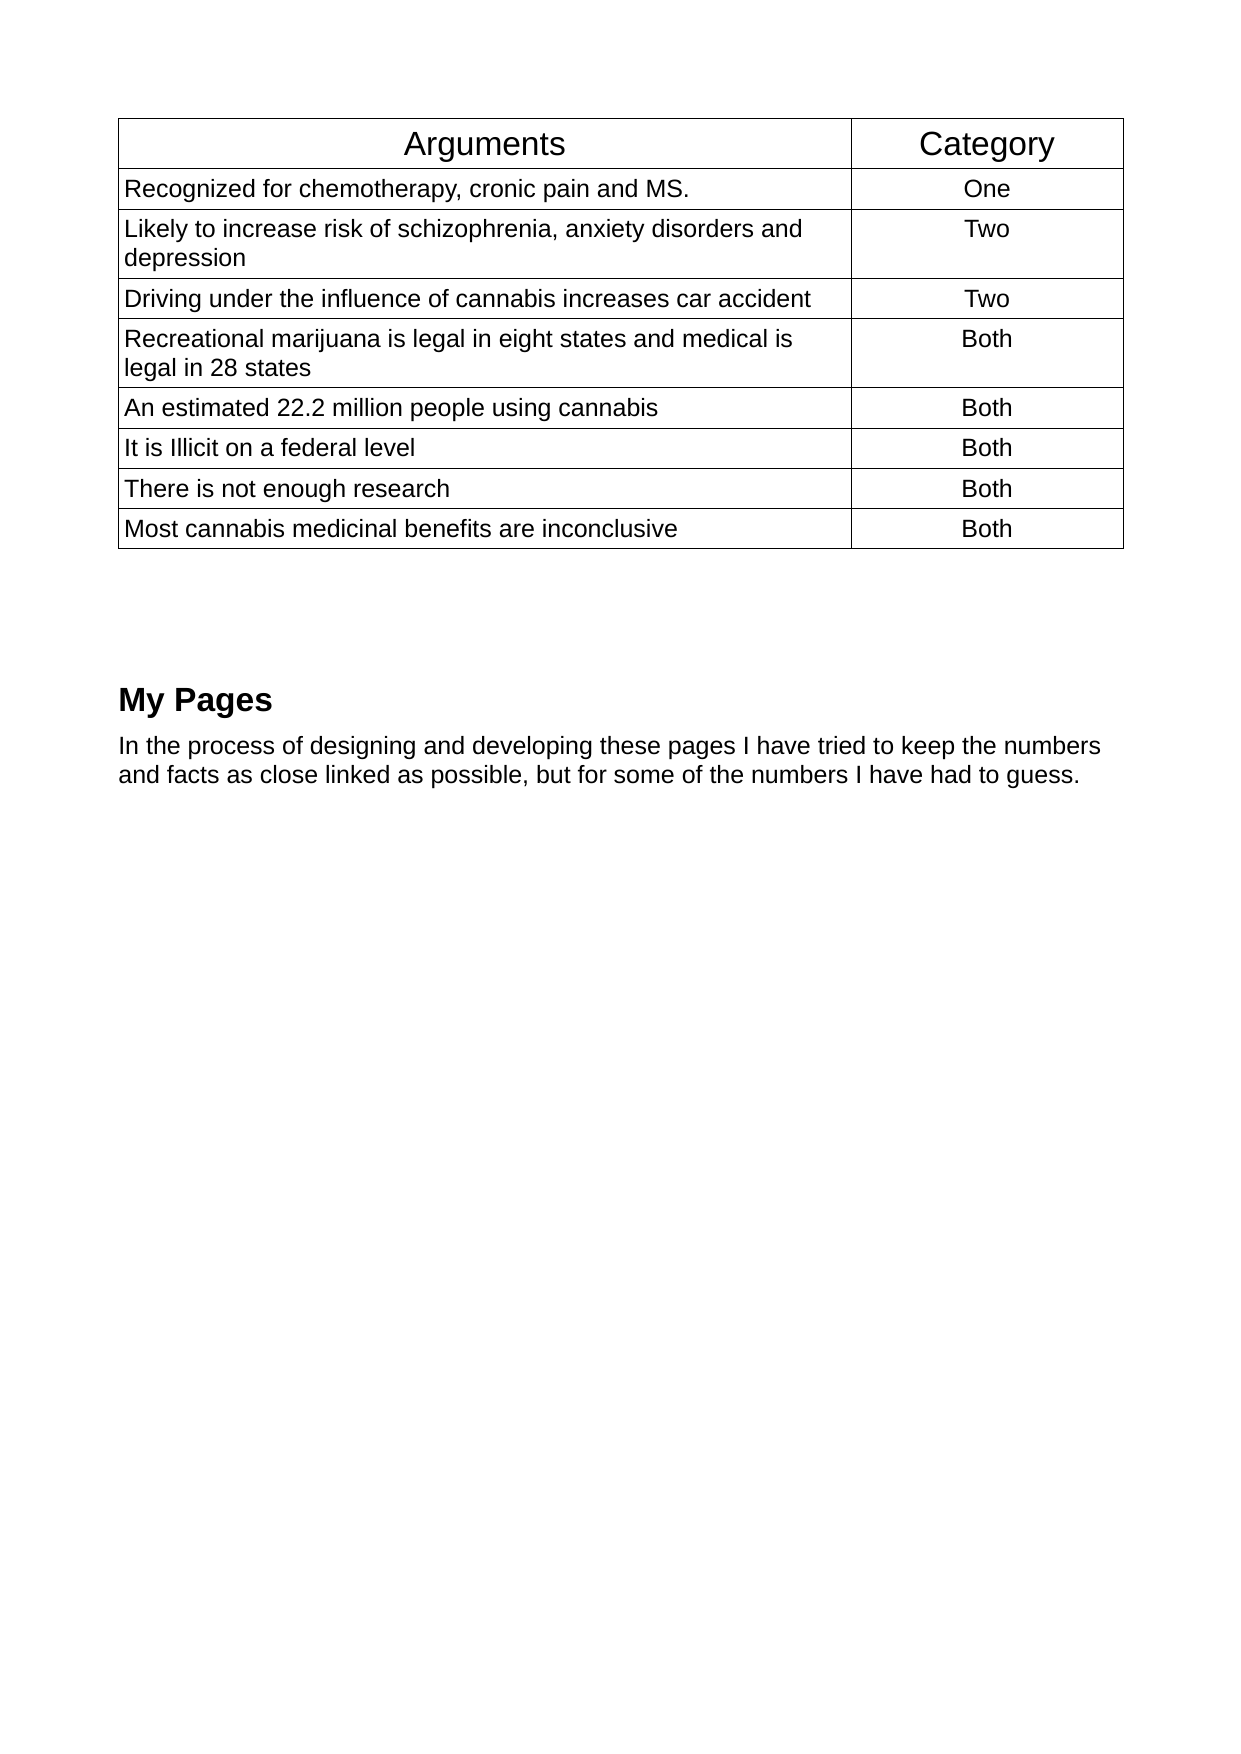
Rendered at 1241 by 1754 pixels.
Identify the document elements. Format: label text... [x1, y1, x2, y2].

table_cell Both [852, 319, 1123, 387]
table_cell There is not enough research [119, 469, 851, 508]
table_cell Driving under the influence of cannabis increases car accident [119, 279, 851, 318]
table_cell Most cannabis medicinal benefits are inconclusive [119, 509, 851, 548]
table_cell Likely to increase risk of schizophrenia, anxiety disorders and depression [119, 210, 851, 278]
text In the process of designing and developing these pages I have tried to keep the numbers and facts as close linked as possible, but for some of the numbers I have had to guess. [118, 731, 1122, 788]
table_cell Both [852, 388, 1123, 427]
table_cell Both [852, 469, 1123, 508]
table_cell An estimated 22.2 million people using cannabis [119, 388, 851, 427]
table_cell Recreational marijuana is legal in eight states and medical is legal in 28 states [119, 319, 851, 387]
table_cell Two [852, 279, 1123, 318]
table_cell Two [852, 210, 1123, 278]
table_cell Recognized for chemotherapy, cronic pain and MS. [119, 169, 851, 209]
subtitle My Pages [118, 641, 1122, 718]
table_cell Both [852, 429, 1123, 468]
table_header Arguments [119, 119, 851, 168]
table_cell Both [852, 509, 1123, 548]
table_cell It is Illicit on a federal level [119, 429, 851, 468]
table_header Category [852, 119, 1123, 168]
table_cell One [852, 169, 1123, 209]
